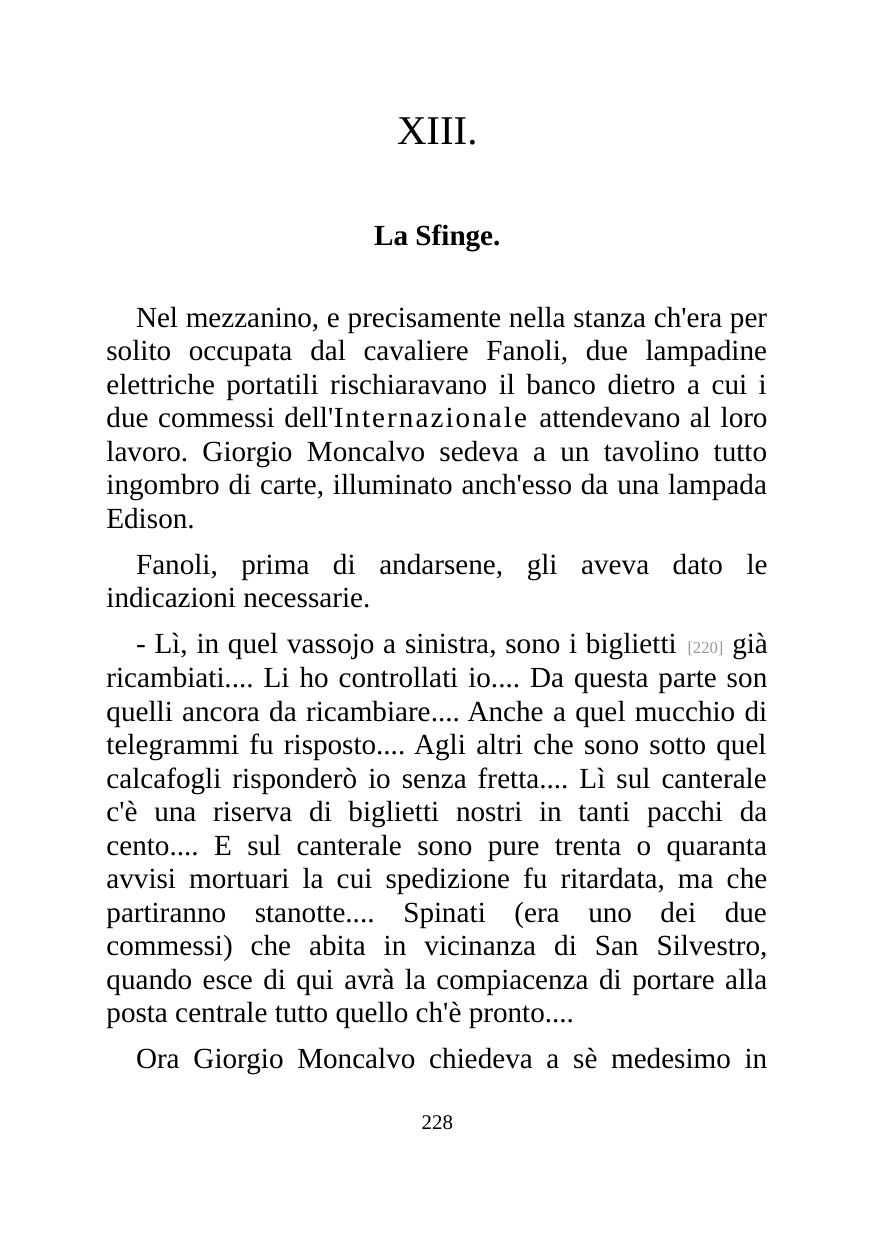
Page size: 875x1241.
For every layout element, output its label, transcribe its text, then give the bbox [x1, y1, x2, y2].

text Nel mezzanino, e precisamente nella stanza ch'era per solito occupata dal cavaliere Fanoli, due lampadine elettriche portatili rischiaravano il banco dietro a cui i due commessi dell'Internazionale attendevano al loro lavoro. Giorgio Moncalvo sedeva a un tavolino tutto ingombro di carte, illuminato anch'esso da una lampada Edison. [106, 300, 768, 534]
subtitle La Sfinge. [106, 218, 768, 252]
text Fanoli, prima di andarsene, gli aveva dato le indicazioni necessarie. [106, 547, 768, 614]
text Ora Giorgio Moncalvo chiedeva a sè medesimo in [106, 1042, 768, 1075]
subtitle XIII. [106, 106, 768, 153]
text - Lì, in quel vassojo a sinistra, sono i biglietti [220] già ricambiati.... Li ho controllati io.... Da questa parte son quelli ancora da ricambiare.... Anche a quel mucchio di telegrammi fu risposto.... Agli altri che sono sotto quel calcafogli risponderò io senza fretta.... Lì sul canterale c'è una riserva di biglietti nostri in tanti pacchi da cento.... E sul canterale sono pure trenta o quaranta avvisi mortuari la cui spedizione fu ritardata, ma che partiranno stanotte.... Spinati (era uno dei due commessi) che abita in vicinanza di San Silvestro, quando esce di qui avrà la compiacenza di portare alla posta centrale tutto quello ch'è pronto.... [106, 627, 768, 1029]
